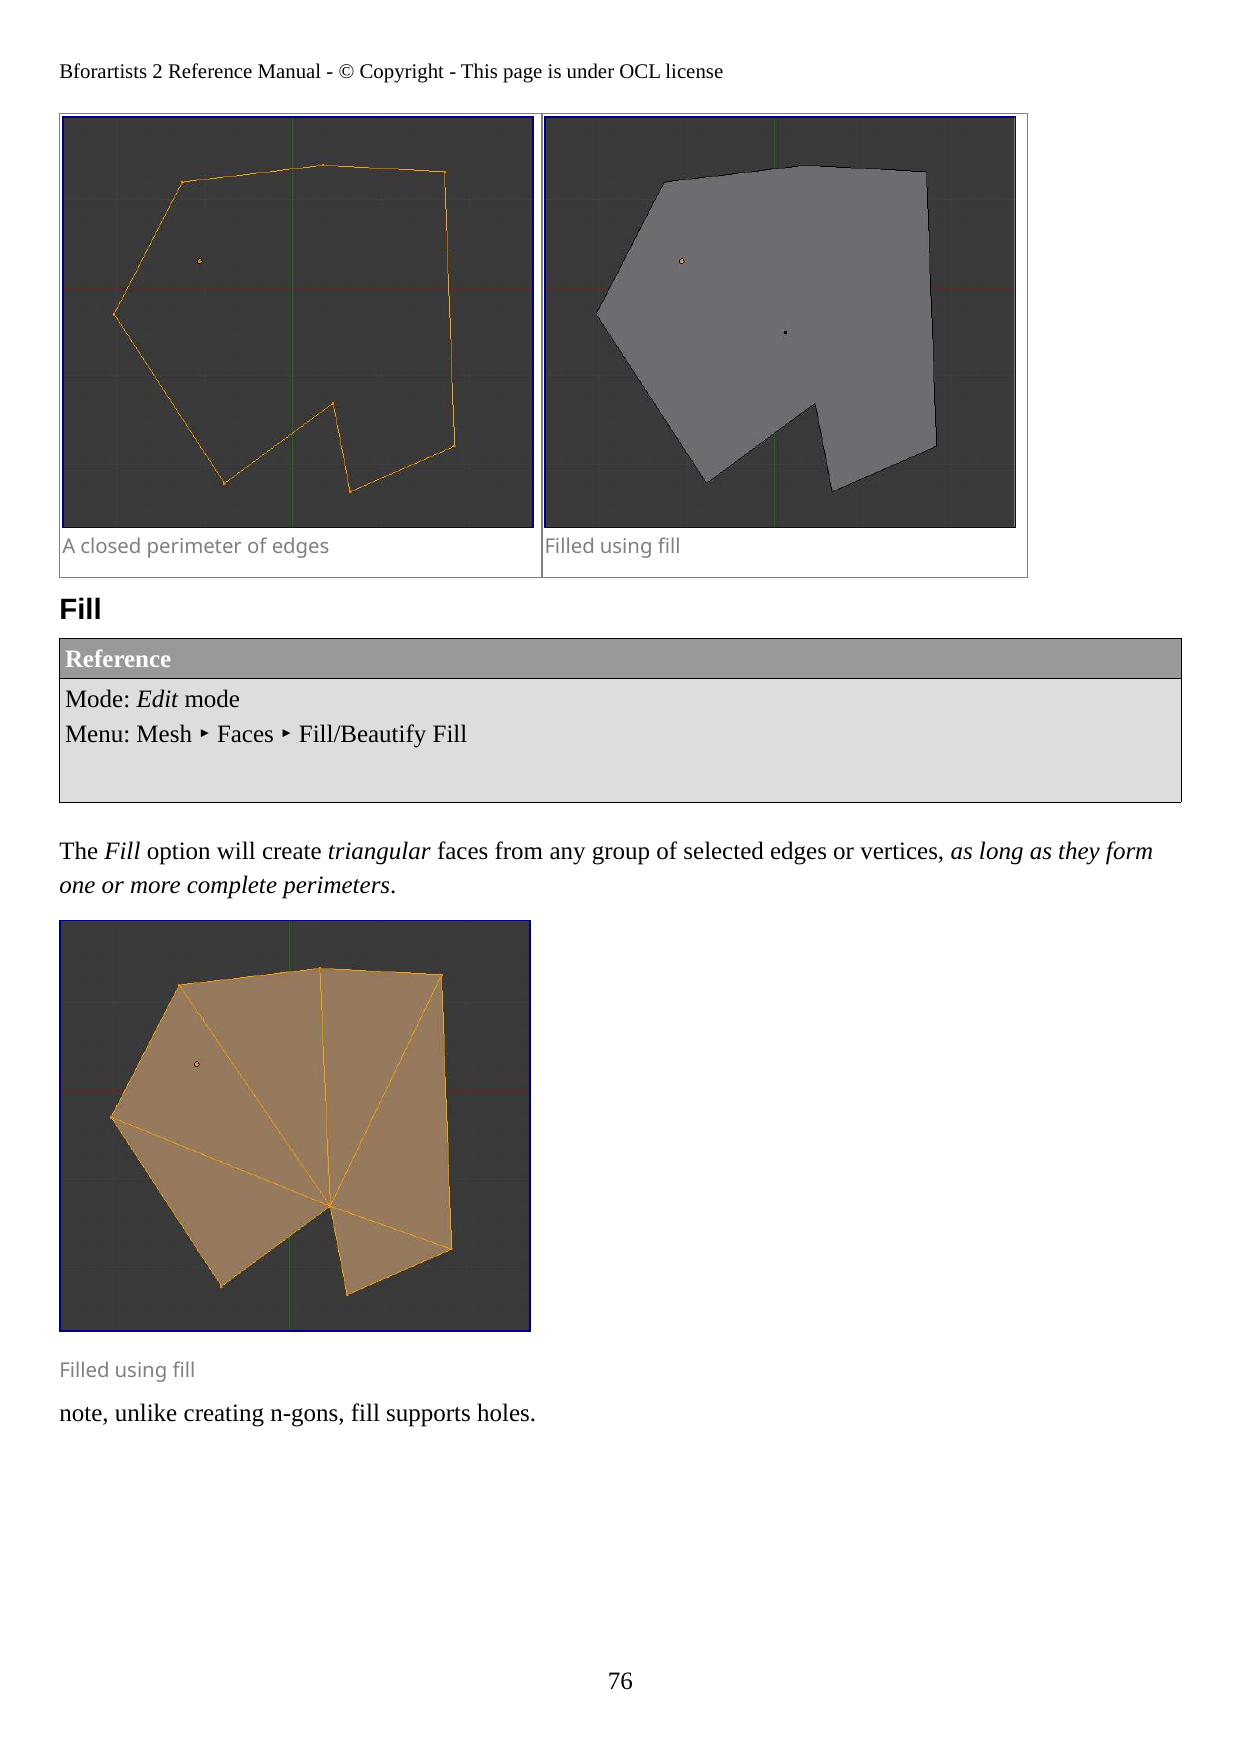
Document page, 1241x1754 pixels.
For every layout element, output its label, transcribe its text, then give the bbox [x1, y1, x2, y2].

table_header Filled using fill [543, 114, 1027, 577]
subtitle Fill [59, 592, 1181, 626]
table_header A closed perimeter of edges [60, 114, 541, 577]
picture [64, 118, 532, 527]
text Filled using fill [59, 1352, 1181, 1383]
table_header Reference [60, 639, 1181, 678]
table_cell Mode: Edit mode Menu: Mesh ‣ Faces ‣ Fill/Beautify Fill [60, 679, 1181, 802]
text note, unlike creating n-gons, fill supports holes. [59, 1398, 1181, 1426]
picture [546, 118, 1015, 527]
picture [61, 921, 529, 1330]
text The Fill option will create triangular faces from any group of selected edges or vertices, as long as they form one or more complete perimeters. [59, 836, 1181, 899]
